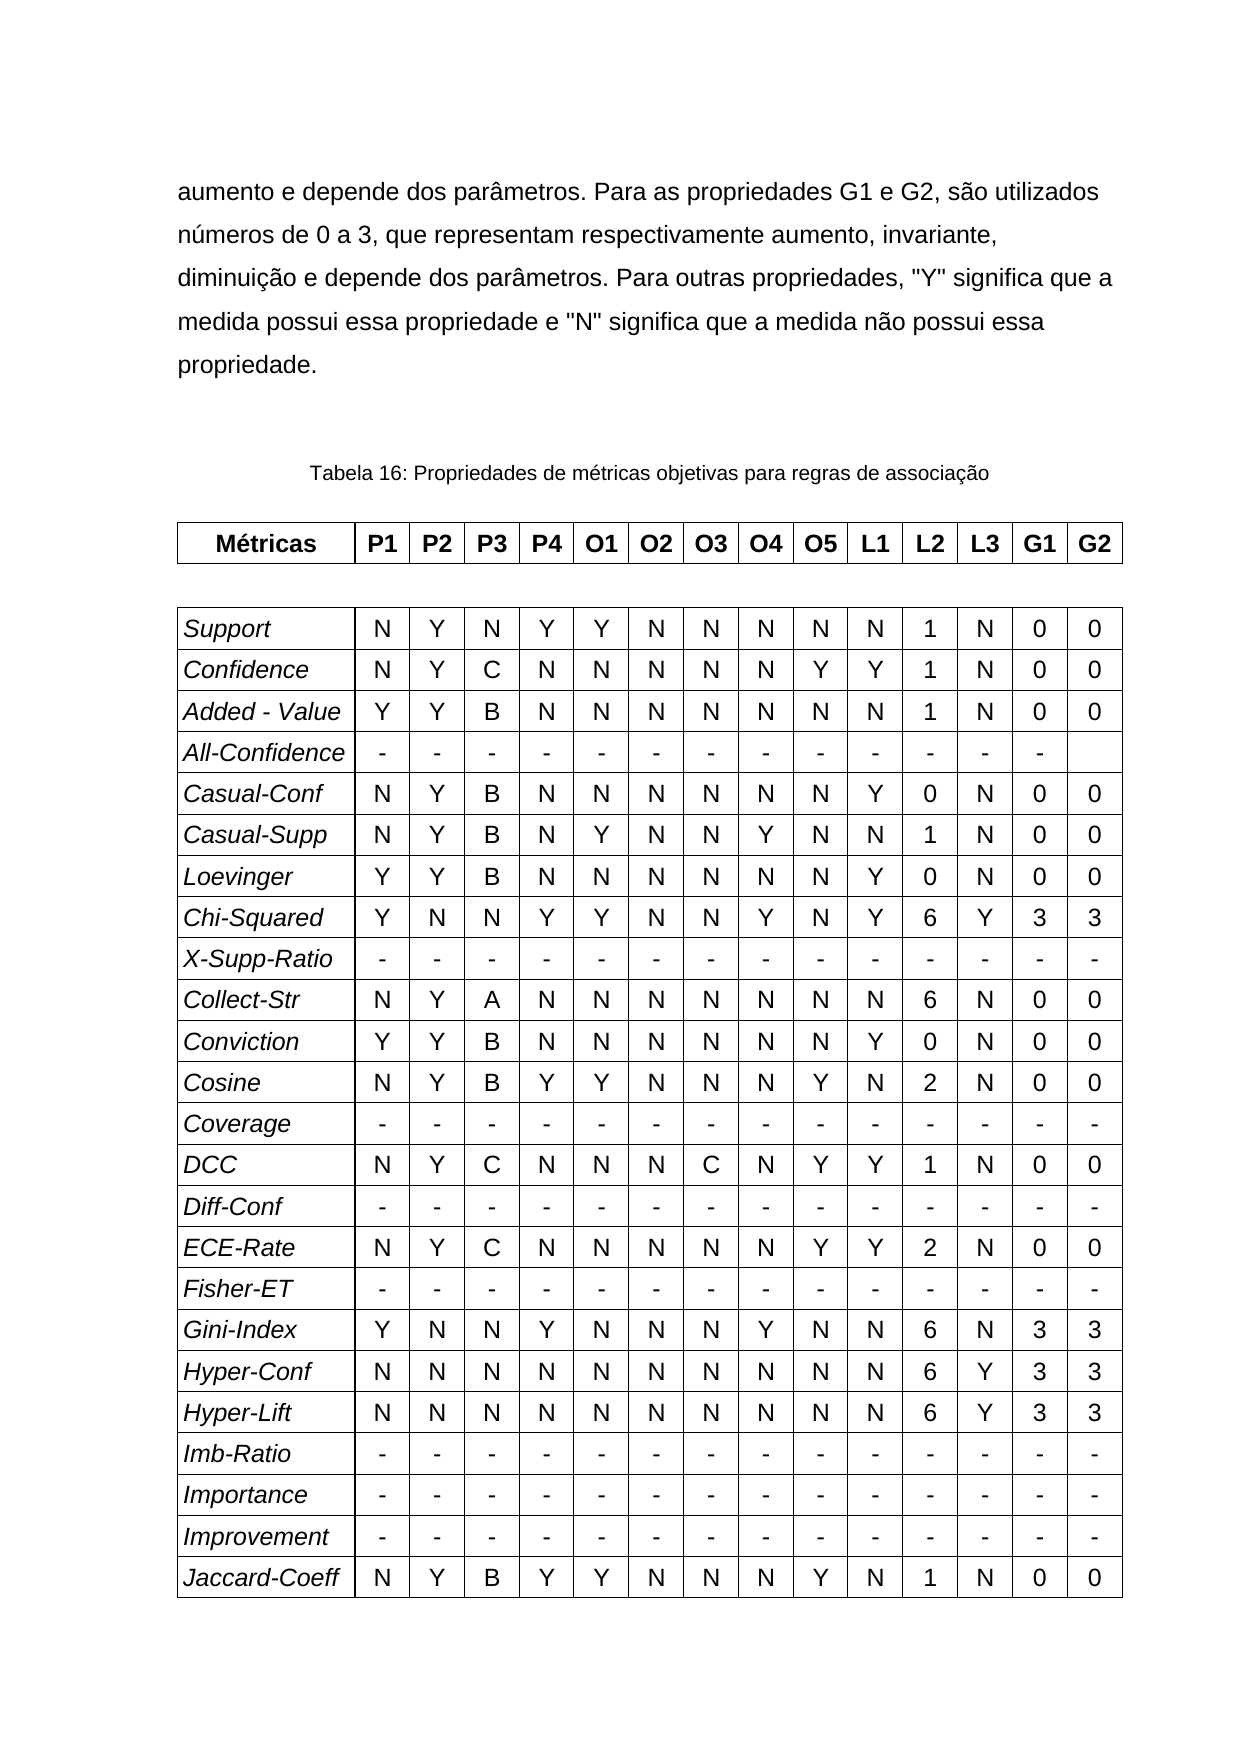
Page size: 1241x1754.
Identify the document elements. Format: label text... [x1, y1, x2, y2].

table_cell - [958, 1475, 1012, 1515]
table_cell N [574, 1227, 628, 1267]
table_cell - [574, 1475, 628, 1515]
table_header N [465, 608, 519, 648]
table_cell N [958, 980, 1012, 1020]
table_header O2 [629, 523, 683, 563]
table_cell 0 [1068, 980, 1122, 1020]
table_cell C [684, 1145, 738, 1185]
table_cell - [684, 1103, 738, 1143]
table_cell N [739, 1351, 793, 1391]
table_cell N [848, 1062, 902, 1102]
table_cell N [684, 1021, 738, 1061]
table_cell N [848, 1557, 902, 1597]
table_cell Y [410, 691, 464, 731]
table_cell 0 [1068, 1021, 1122, 1061]
table_cell N [629, 691, 683, 731]
table_cell Y [794, 1145, 847, 1185]
table_cell - [1068, 1433, 1122, 1473]
table_cell - [574, 732, 628, 772]
table_cell Hyper-Conf [178, 1351, 354, 1391]
table_cell N [574, 691, 628, 731]
table_cell Y [410, 815, 464, 855]
table_cell Y [958, 897, 1012, 937]
table_cell N [465, 1392, 519, 1432]
table_header N [356, 608, 409, 648]
table_cell N [629, 773, 683, 813]
table_cell N [629, 1062, 683, 1102]
table_cell - [739, 1516, 793, 1556]
table_header N [848, 608, 902, 648]
table_cell - [410, 1516, 464, 1556]
table_cell - [684, 938, 738, 978]
table_cell - [629, 938, 683, 978]
table_cell N [794, 691, 847, 731]
table_cell 6 [903, 1392, 957, 1432]
table_cell N [574, 1310, 628, 1350]
table_cell Y [574, 897, 628, 937]
table_cell - [684, 1433, 738, 1473]
table_cell - [903, 1103, 957, 1143]
table_cell 0 [1068, 1145, 1122, 1185]
table_cell Coverage [178, 1103, 354, 1143]
table_cell Y [520, 1062, 573, 1102]
table_cell - [410, 732, 464, 772]
table_cell - [574, 1268, 628, 1308]
table_cell 0 [903, 856, 957, 896]
table_cell B [465, 773, 519, 813]
table_cell N [629, 1021, 683, 1061]
table_cell N [684, 815, 738, 855]
table_cell N [958, 1021, 1012, 1061]
table_header O4 [739, 523, 793, 563]
table_cell N [739, 1062, 793, 1102]
table_cell - [794, 1475, 847, 1515]
table_cell Gini-Index [178, 1310, 354, 1350]
table_cell N [684, 1227, 738, 1267]
table_cell - [629, 1268, 683, 1308]
table_cell N [739, 1392, 793, 1432]
table_cell 0 [903, 773, 957, 813]
table_cell Y [410, 856, 464, 896]
table_cell B [465, 691, 519, 731]
table_cell N [574, 980, 628, 1020]
table_header L2 [903, 523, 957, 563]
table_cell N [794, 1392, 847, 1432]
table_cell 3 [1013, 1310, 1067, 1350]
table_cell 3 [1068, 1351, 1122, 1391]
text Tabela 16: Propriedades de métricas objetivas para regras de associação [177, 461, 1122, 485]
table_cell Y [574, 1557, 628, 1597]
table_cell - [1068, 1103, 1122, 1143]
table_cell Y [356, 856, 409, 896]
table_cell - [520, 732, 573, 772]
table_cell B [465, 856, 519, 896]
table_cell - [356, 1268, 409, 1308]
table_cell N [739, 1021, 793, 1061]
table_cell N [739, 650, 793, 690]
table_header Y [520, 608, 573, 648]
table_cell Y [794, 1557, 847, 1597]
table_cell Collect-Str [178, 980, 354, 1020]
table_cell Y [848, 1227, 902, 1267]
table_cell N [356, 1557, 409, 1597]
table_cell - [465, 1433, 519, 1473]
table_cell - [520, 1516, 573, 1556]
table_cell 0 [903, 1021, 957, 1061]
table_cell Y [848, 650, 902, 690]
table_cell N [848, 1351, 902, 1391]
table_cell Y [520, 897, 573, 937]
table_cell 0 [1013, 815, 1067, 855]
table_cell N [794, 1310, 847, 1350]
table_cell 6 [903, 1351, 957, 1391]
table_cell Importance [178, 1475, 354, 1515]
table_cell N [958, 1145, 1012, 1185]
table_header L1 [848, 523, 902, 563]
table_cell N [629, 1392, 683, 1432]
table_cell N [794, 856, 847, 896]
table_cell - [356, 1186, 409, 1226]
table_cell N [684, 856, 738, 896]
table_cell N [629, 815, 683, 855]
table_cell N [684, 1557, 738, 1597]
table_cell 0 [1013, 1062, 1067, 1102]
table_cell C [465, 650, 519, 690]
table_cell N [848, 691, 902, 731]
table_cell N [794, 980, 847, 1020]
table_cell - [739, 1103, 793, 1143]
table_cell - [629, 732, 683, 772]
table_cell Y [848, 1021, 902, 1061]
table_cell N [958, 1227, 1012, 1267]
table_cell - [465, 1103, 519, 1143]
table_cell N [629, 1227, 683, 1267]
table_cell - [356, 732, 409, 772]
table_cell N [520, 1351, 573, 1391]
table_cell Y [520, 1557, 573, 1597]
table_cell N [684, 980, 738, 1020]
table_cell - [684, 1186, 738, 1226]
table_cell Y [410, 1227, 464, 1267]
table_cell 1 [903, 650, 957, 690]
table_cell - [958, 1268, 1012, 1308]
table_header 0 [1013, 608, 1067, 648]
table_cell B [465, 1021, 519, 1061]
table_cell - [848, 1186, 902, 1226]
table_cell - [410, 1475, 464, 1515]
table_cell - [520, 1268, 573, 1308]
table_header G1 [1013, 523, 1067, 563]
table_cell N [739, 1557, 793, 1597]
table_cell N [629, 1145, 683, 1185]
table_cell X-Supp-Ratio [178, 938, 354, 978]
table_cell Y [410, 1021, 464, 1061]
table_cell N [794, 773, 847, 813]
table_cell - [629, 1475, 683, 1515]
table_cell Y [848, 773, 902, 813]
table_cell - [410, 1433, 464, 1473]
table_cell 0 [1013, 691, 1067, 731]
table_cell - [903, 1268, 957, 1308]
table_cell 0 [1013, 1557, 1067, 1597]
table_cell N [574, 650, 628, 690]
table_cell N [629, 856, 683, 896]
table_cell - [574, 1186, 628, 1226]
table_cell DCC [178, 1145, 354, 1185]
table_cell - [356, 1516, 409, 1556]
table_cell All-Confidence [178, 732, 354, 772]
table_cell Y [848, 1145, 902, 1185]
table_cell Y [410, 980, 464, 1020]
table_cell N [356, 980, 409, 1020]
table_cell N [848, 980, 902, 1020]
table_cell Y [356, 897, 409, 937]
table_cell - [848, 1516, 902, 1556]
table_cell N [520, 1145, 573, 1185]
table_cell 6 [903, 980, 957, 1020]
table_cell N [629, 897, 683, 937]
table_cell 0 [1013, 1021, 1067, 1061]
table_cell N [520, 856, 573, 896]
table_cell N [629, 980, 683, 1020]
table_cell B [465, 1062, 519, 1102]
table_cell - [794, 1433, 847, 1473]
table_cell Y [410, 1557, 464, 1597]
table_cell - [356, 938, 409, 978]
table_cell N [629, 650, 683, 690]
table_cell - [958, 732, 1012, 772]
table_header N [684, 608, 738, 648]
table_cell 2 [903, 1062, 957, 1102]
table_cell - [629, 1103, 683, 1143]
table_cell 0 [1068, 1227, 1122, 1267]
table_cell - [1013, 1475, 1067, 1515]
table_cell - [958, 1186, 1012, 1226]
table_header N [739, 608, 793, 648]
table_cell N [958, 815, 1012, 855]
table_cell - [1013, 938, 1067, 978]
table_cell N [410, 1310, 464, 1350]
table_cell Y [958, 1392, 1012, 1432]
table_cell - [848, 732, 902, 772]
table_cell C [465, 1227, 519, 1267]
table_cell Y [574, 815, 628, 855]
table_cell Hyper-Lift [178, 1392, 354, 1432]
table_cell - [1068, 1268, 1122, 1308]
table_cell - [1013, 1268, 1067, 1308]
table_cell Y [410, 1145, 464, 1185]
table_cell 0 [1068, 773, 1122, 813]
table_cell N [410, 1351, 464, 1391]
table_cell - [410, 938, 464, 978]
table_cell N [794, 897, 847, 937]
table_cell - [465, 938, 519, 978]
table_cell Y [410, 1062, 464, 1102]
table_cell N [958, 650, 1012, 690]
table_cell - [848, 938, 902, 978]
table_cell - [903, 1433, 957, 1473]
table_cell - [574, 1516, 628, 1556]
table_cell Y [410, 773, 464, 813]
table_cell N [574, 1351, 628, 1391]
table_cell N [465, 897, 519, 937]
table_cell Y [739, 897, 793, 937]
table_cell - [1068, 1475, 1122, 1515]
table_cell N [684, 773, 738, 813]
table_cell Y [794, 1227, 847, 1267]
table_cell N [794, 1021, 847, 1061]
table_cell N [958, 856, 1012, 896]
table_cell N [356, 1392, 409, 1432]
table_cell N [574, 856, 628, 896]
table_cell Y [356, 1310, 409, 1350]
table_cell - [848, 1433, 902, 1473]
table_header 0 [1068, 608, 1122, 648]
table_cell 0 [1068, 650, 1122, 690]
table_cell 3 [1068, 1392, 1122, 1432]
table_cell Cosine [178, 1062, 354, 1102]
table_cell Casual-Supp [178, 815, 354, 855]
table_cell N [684, 897, 738, 937]
table_cell Fisher-ET [178, 1268, 354, 1308]
table_cell N [739, 773, 793, 813]
table_cell 0 [1013, 1145, 1067, 1185]
table_cell N [356, 1062, 409, 1102]
table_cell Y [410, 650, 464, 690]
table_cell N [574, 1145, 628, 1185]
table_cell - [465, 1268, 519, 1308]
table_cell Confidence [178, 650, 354, 690]
table_cell - [465, 1516, 519, 1556]
table_header L3 [958, 523, 1012, 563]
text aumento e depende dos parâmetros. Para as propriedades G1 e G2, são utilizados números de 0 a 3, que representam respectivamente aumento, invariante, diminuição e depende dos parâmetros. Para outras propriedades, "Y" significa que a medida possui essa propriedade e "N" significa que a medida não possui essa propriedade. [177, 177, 1122, 378]
table_cell N [520, 650, 573, 690]
table_cell Y [739, 1310, 793, 1350]
table_cell - [410, 1268, 464, 1308]
table_cell N [520, 773, 573, 813]
table_cell Casual-Conf [178, 773, 354, 813]
table_cell N [739, 980, 793, 1020]
table_cell - [958, 1516, 1012, 1556]
table_cell Diff-Conf [178, 1186, 354, 1226]
table_cell - [574, 938, 628, 978]
table_cell Y [574, 1062, 628, 1102]
table_cell - [520, 938, 573, 978]
table_cell - [629, 1433, 683, 1473]
table_cell - [739, 1186, 793, 1226]
table_cell - [684, 1475, 738, 1515]
table_header P1 [356, 523, 409, 563]
table_cell 0 [1068, 691, 1122, 731]
table_header O5 [794, 523, 847, 563]
table_cell Improvement [178, 1516, 354, 1556]
table_cell N [520, 980, 573, 1020]
table_cell N [739, 856, 793, 896]
table_cell N [684, 691, 738, 731]
table_cell N [356, 815, 409, 855]
table_cell - [794, 1516, 847, 1556]
table_cell - [1068, 1516, 1122, 1556]
table_cell Y [848, 856, 902, 896]
table_cell 3 [1013, 897, 1067, 937]
table_header Y [574, 608, 628, 648]
table_cell 0 [1013, 1227, 1067, 1267]
table_cell - [574, 1103, 628, 1143]
table_cell Y [520, 1310, 573, 1350]
table_cell N [739, 1145, 793, 1185]
table_cell B [465, 815, 519, 855]
table_cell - [465, 1186, 519, 1226]
table_cell - [1013, 1103, 1067, 1143]
table_cell N [629, 1351, 683, 1391]
table_cell N [958, 1062, 1012, 1102]
table_cell 6 [903, 897, 957, 937]
table_header Support [178, 608, 354, 648]
table_cell N [629, 1310, 683, 1350]
table_cell Y [848, 897, 902, 937]
table_cell 0 [1013, 773, 1067, 813]
table_cell - [1013, 732, 1067, 772]
table_cell 0 [1013, 980, 1067, 1020]
table_cell - [520, 1186, 573, 1226]
table_header P3 [465, 523, 519, 563]
table_cell ECE-Rate [178, 1227, 354, 1267]
table_cell - [794, 1268, 847, 1308]
table_cell N [848, 1392, 902, 1432]
table_header N [794, 608, 847, 648]
table_cell 1 [903, 1145, 957, 1185]
table_cell N [684, 1310, 738, 1350]
table_cell N [520, 815, 573, 855]
table_cell Loevinger [178, 856, 354, 896]
table_cell - [684, 732, 738, 772]
table_cell - [520, 1103, 573, 1143]
table_cell N [684, 650, 738, 690]
table_header G2 [1068, 523, 1122, 563]
table_cell N [684, 1351, 738, 1391]
table_cell - [629, 1516, 683, 1556]
table_cell N [574, 1392, 628, 1432]
table_cell - [1013, 1433, 1067, 1473]
table_cell Y [958, 1351, 1012, 1391]
table_cell N [958, 773, 1012, 813]
table_cell N [410, 897, 464, 937]
table_cell - [848, 1268, 902, 1308]
table_cell Conviction [178, 1021, 354, 1061]
table_cell - [356, 1433, 409, 1473]
table_cell - [903, 732, 957, 772]
table_header P2 [410, 523, 464, 563]
table_cell 2 [903, 1227, 957, 1267]
table_cell A [465, 980, 519, 1020]
table_cell N [848, 815, 902, 855]
table_cell Y [739, 815, 793, 855]
table_cell 0 [1013, 856, 1067, 896]
table_cell N [794, 1351, 847, 1391]
table_cell - [1068, 938, 1122, 978]
table_cell - [903, 1475, 957, 1515]
table_cell N [356, 773, 409, 813]
table_cell Chi-Squared [178, 897, 354, 937]
table_header Y [410, 608, 464, 648]
table_cell N [794, 815, 847, 855]
table_header N [629, 608, 683, 648]
table_cell - [903, 1186, 957, 1226]
table_cell 3 [1013, 1392, 1067, 1432]
table_cell - [1013, 1516, 1067, 1556]
table_cell 0 [1013, 650, 1067, 690]
table_cell N [848, 1310, 902, 1350]
table_cell 1 [903, 1557, 957, 1597]
table_cell 6 [903, 1310, 957, 1350]
table_cell N [958, 691, 1012, 731]
table_cell - [574, 1433, 628, 1473]
table_cell Y [794, 650, 847, 690]
table_cell N [958, 1310, 1012, 1350]
table_cell 1 [903, 815, 957, 855]
table_cell - [465, 1475, 519, 1515]
table_cell - [794, 938, 847, 978]
table_cell N [629, 1557, 683, 1597]
table_cell Added - Value [178, 691, 354, 731]
table_cell B [465, 1557, 519, 1597]
table_cell - [684, 1516, 738, 1556]
table_header N [958, 608, 1012, 648]
table_cell - [794, 1103, 847, 1143]
table_cell 0 [1068, 856, 1122, 896]
table_cell - [465, 732, 519, 772]
table_cell N [465, 1351, 519, 1391]
table_cell Y [794, 1062, 847, 1102]
table_cell N [684, 1062, 738, 1102]
table_cell - [958, 1433, 1012, 1473]
table_cell - [794, 732, 847, 772]
table_cell - [356, 1475, 409, 1515]
table_cell N [520, 691, 573, 731]
table_header O1 [574, 523, 628, 563]
table_cell - [739, 732, 793, 772]
table_cell N [410, 1392, 464, 1432]
table_cell N [356, 650, 409, 690]
table_cell N [356, 1227, 409, 1267]
table_cell - [848, 1475, 902, 1515]
table_cell Y [356, 691, 409, 731]
table_cell N [356, 1145, 409, 1185]
table_cell - [739, 938, 793, 978]
table_cell - [1013, 1186, 1067, 1226]
table_cell N [574, 773, 628, 813]
table_header O3 [684, 523, 738, 563]
table_cell - [410, 1103, 464, 1143]
table_cell 3 [1013, 1351, 1067, 1391]
table_cell N [958, 1557, 1012, 1597]
table_header P4 [520, 523, 573, 563]
table_cell - [958, 938, 1012, 978]
table_cell N [574, 1021, 628, 1061]
table_cell - [684, 1268, 738, 1308]
table_cell N [739, 691, 793, 731]
table_header 1 [903, 608, 957, 648]
table_cell - [794, 1186, 847, 1226]
table_cell - [520, 1433, 573, 1473]
table_cell 1 [903, 691, 957, 731]
table_cell - [848, 1103, 902, 1143]
table_cell - [629, 1186, 683, 1226]
table_cell - [903, 1516, 957, 1556]
table_cell Y [356, 1021, 409, 1061]
table_cell N [520, 1021, 573, 1061]
table_cell - [520, 1475, 573, 1515]
table_cell 0 [1068, 815, 1122, 855]
table_cell [1068, 732, 1122, 772]
table_cell 0 [1068, 1557, 1122, 1597]
table_cell - [739, 1268, 793, 1308]
table_cell - [739, 1433, 793, 1473]
table_cell - [356, 1103, 409, 1143]
table_cell 3 [1068, 897, 1122, 937]
table_cell C [465, 1145, 519, 1185]
table_cell - [1068, 1186, 1122, 1226]
table_cell Jaccard-Coeff [178, 1557, 354, 1597]
table_cell N [356, 1351, 409, 1391]
table_cell N [520, 1227, 573, 1267]
table_cell - [958, 1103, 1012, 1143]
table_cell - [410, 1186, 464, 1226]
table_header Métricas [178, 523, 354, 563]
table_cell - [739, 1475, 793, 1515]
table_cell N [465, 1310, 519, 1350]
table_cell Imb-Ratio [178, 1433, 354, 1473]
table_cell 3 [1068, 1310, 1122, 1350]
table_cell N [739, 1227, 793, 1267]
table_cell N [520, 1392, 573, 1432]
table_cell 0 [1068, 1062, 1122, 1102]
table_cell - [903, 938, 957, 978]
table_cell N [684, 1392, 738, 1432]
